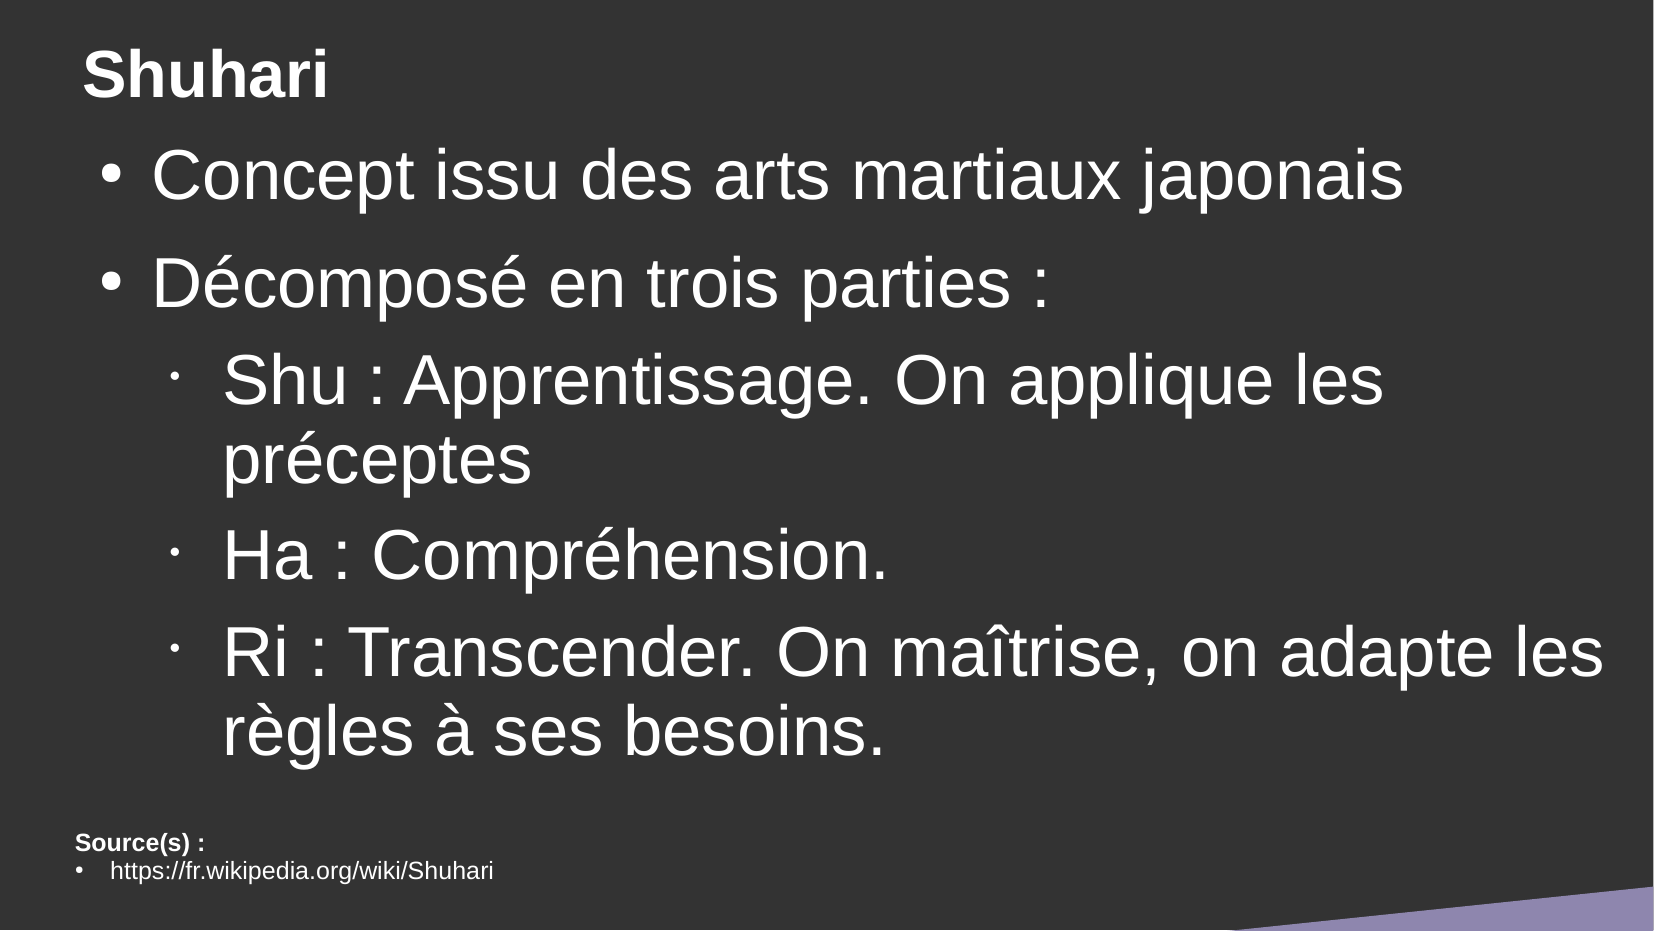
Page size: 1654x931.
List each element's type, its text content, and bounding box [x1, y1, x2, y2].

text_box Source(s) : https://fr.wikipedia.org/wiki/Shuhari [59, 821, 1546, 920]
title Shuhari [82, 37, 1571, 122]
text_box [1227, 886, 1654, 931]
list Concept issu des arts martiaux japonais Décomposé en trois parties : Shu : Apprentissage. On applique les préceptes Ha : Compréhension. Ri : Transcender. On maîtrise, on adapte les règles à ses besoins. [80, 135, 1620, 777]
